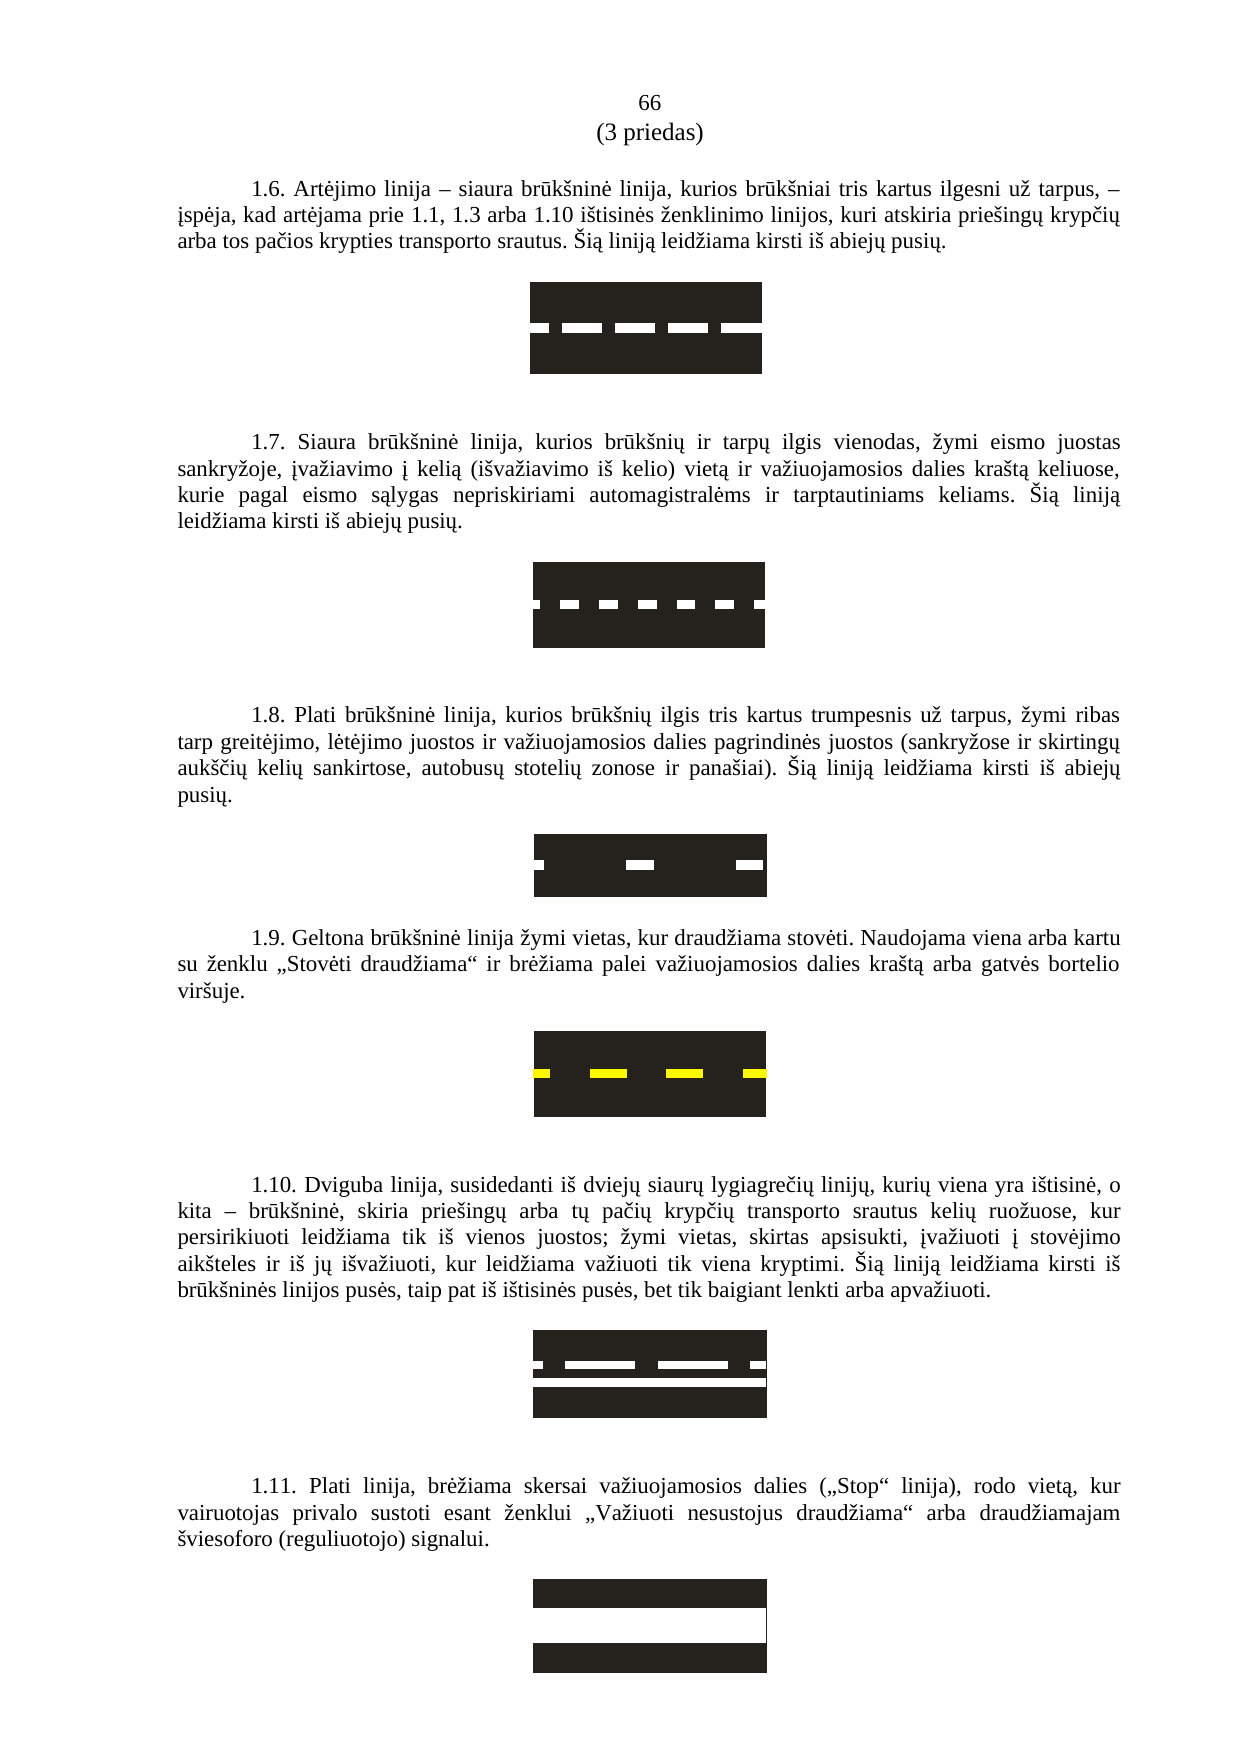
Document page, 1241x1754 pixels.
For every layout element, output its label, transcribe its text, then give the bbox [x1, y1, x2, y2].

text 1.10. Dviguba linija, susidedanti iš dviejų siaurų lygiagrečių linijų, kurių viena yra ištisinė, o kita – brūkšninė, skiria priešingų arba tų pačių krypčių transporto srautus kelių ruožuose, kur persirikiuoti leidžiama tik iš vienos juostos; žymi vietas, skirtas apsisukti, įvažiuoti į stovėjimo aikšteles ir iš jų išvažiuoti, kur leidžiama važiuoti tik viena kryptimi. Šią liniją leidžiama kirsti iš brūkšninės linijos pusės, taip pat iš ištisinės pusės, bet tik baigiant lenkti arba apvažiuoti. [177, 1171, 1122, 1302]
text 1.6. Artėjimo linija – siaura brūkšninė linija, kurios brūkšniai tris kartus ilgesni už tarpus, – įspėja, kad artėjama prie 1.1, 1.3 arba 1.10 ištisinės ženklinimo linijos, kuri atskiria priešingų krypčių arba tos pačios krypties transporto srautus. Šią liniją leidžiama kirsti iš abiejų pusių. [177, 175, 1122, 254]
text 1.9. Geltona brūkšninė linija žymi vietas, kur draudžiama stovėti. Naudojama viena arba kartu su ženklu „Stovėti draudžiama“ ir brėžiama palei važiuojamosios dalies kraštą arba gatvės bortelio viršuje. [177, 924, 1122, 1003]
text 1.11. Plati linija, brėžiama skersai važiuojamosios dalies („Stop“ linija), rodo vietą, kur vairuotojas privalo sustoti esant ženklui „Važiuoti nesustojus draudžiama“ arba draudžiamajam šviesoforo (reguliuotojo) signalui. [177, 1472, 1122, 1551]
text 1.8. Plati brūkšninė linija, kurios brūkšnių ilgis tris kartus trumpesnis už tarpus, žymi ribas tarp greitėjimo, lėtėjimo juostos ir važiuojamosios dalies pagrindinės juostos (sankryžose ir skirtingų aukščių kelių sankirtose, autobusų stotelių zonose ir panašiai). Šią liniją leidžiama kirsti iš abiejų pusių. [177, 702, 1122, 807]
text 1.7. Siaura brūkšninė linija, kurios brūkšnių ir tarpų ilgis vienodas, žymi eismo juostas sankryžoje, įvažiavimo į kelią (išvažiavimo iš kelio) vietą ir važiuojamosios dalies kraštą keliuose, kurie pagal eismo sąlygas nepriskiriami automagistralėms ir tarptautiniams keliams. Šią liniją leidžiama kirsti iš abiejų pusių. [177, 428, 1122, 534]
